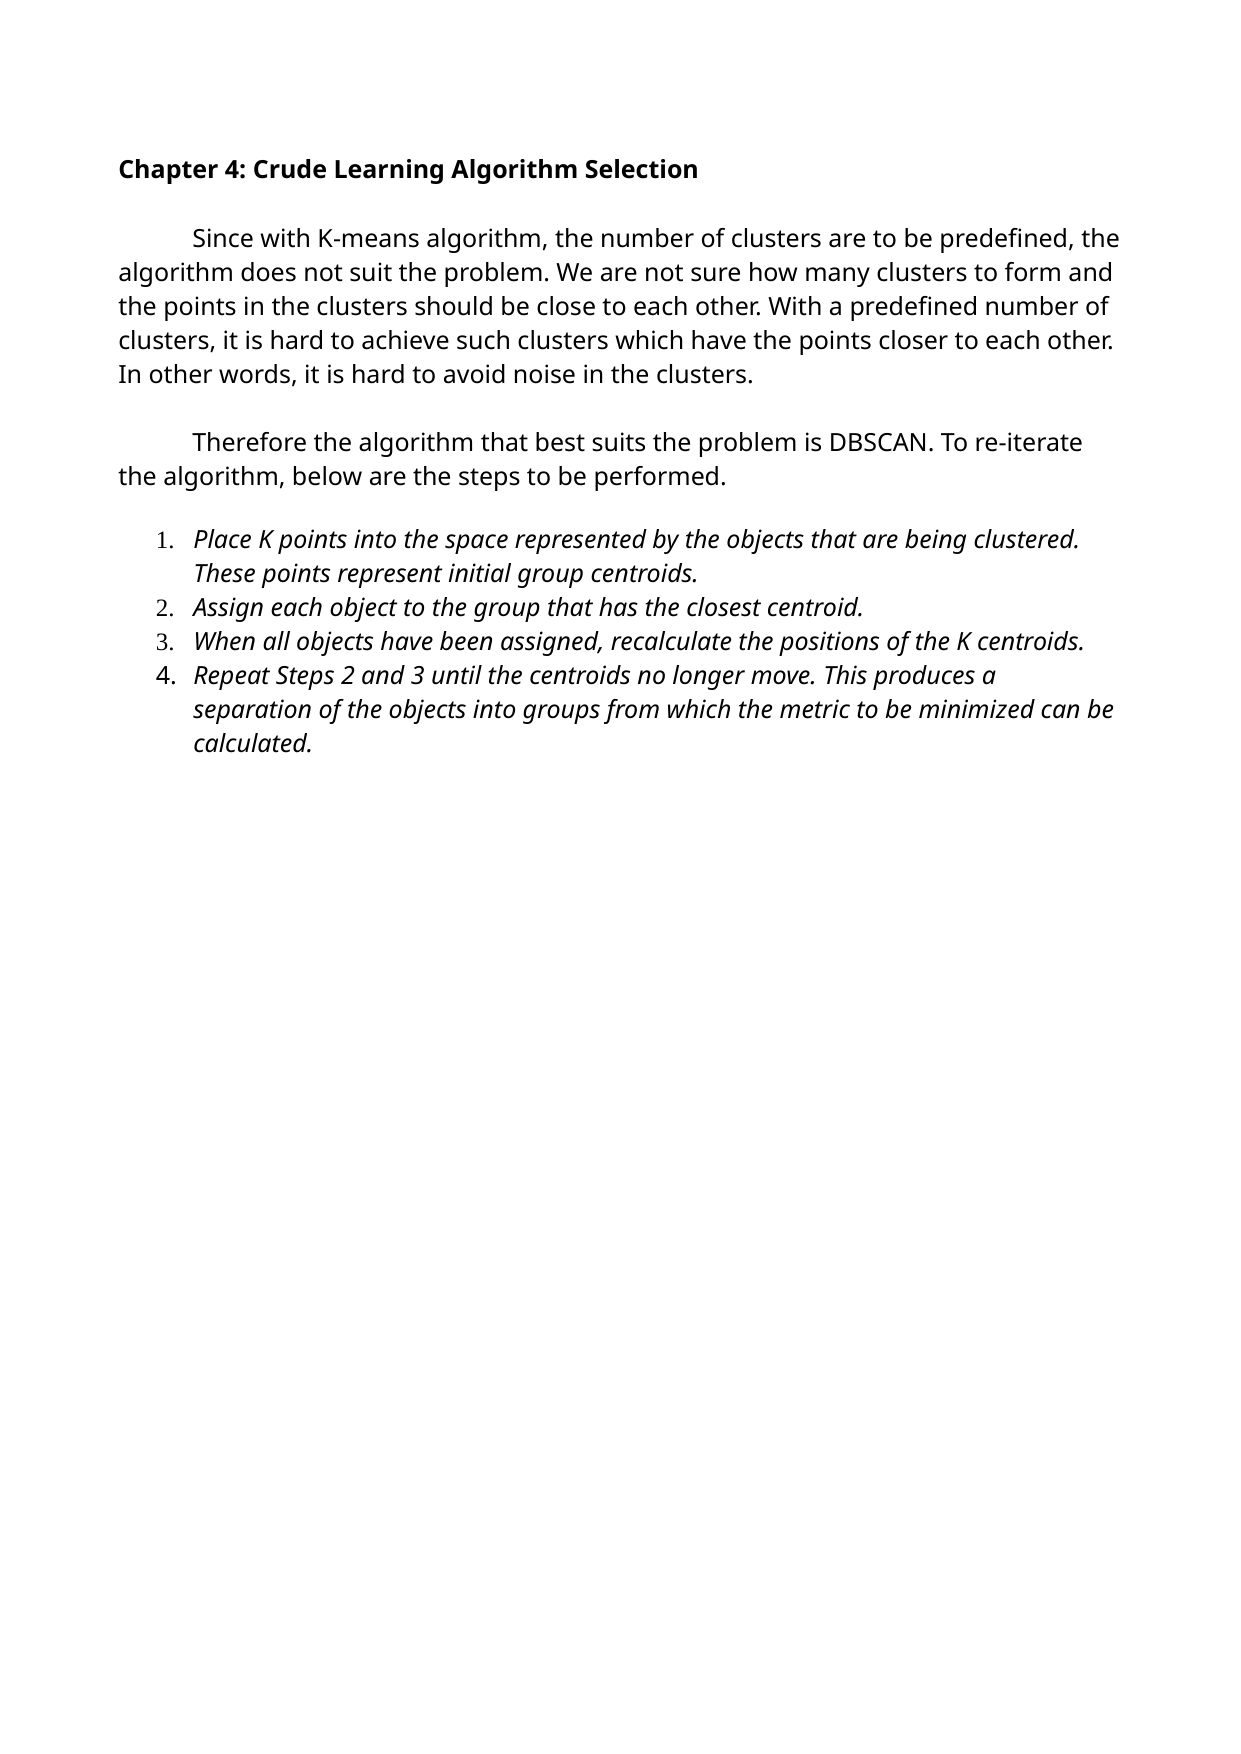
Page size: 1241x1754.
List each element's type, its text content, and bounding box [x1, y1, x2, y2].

list Assign each object to the group that has the closest centroid. [156, 590, 1122, 624]
list Repeat Steps 2 and 3 until the centroids no longer move. This produces a separation of the objects into groups from which the metric to be minimized can be calculated. [156, 658, 1122, 760]
list When all objects have been assigned, recalculate the positions of the K centroids. [156, 624, 1122, 658]
list Place K points into the space represented by the objects that are being clustered. These points represent initial group centroids. [156, 522, 1122, 590]
text Since with K-means algorithm, the number of clusters are to be predefined, the algorithm does not suit the problem. We are not sure how many clusters to form and the points in the clusters should be close to each other. With a predefined number of clusters, it is hard to achieve such clusters which have the points closer to each other. In other words, it is hard to avoid noise in the clusters. [118, 220, 1122, 391]
text Chapter 4: Crude Learning Algorithm Selection [118, 152, 1122, 186]
text Therefore the algorithm that best suits the problem is DBSCAN. To re-iterate the algorithm, below are the steps to be performed. [118, 425, 1122, 493]
